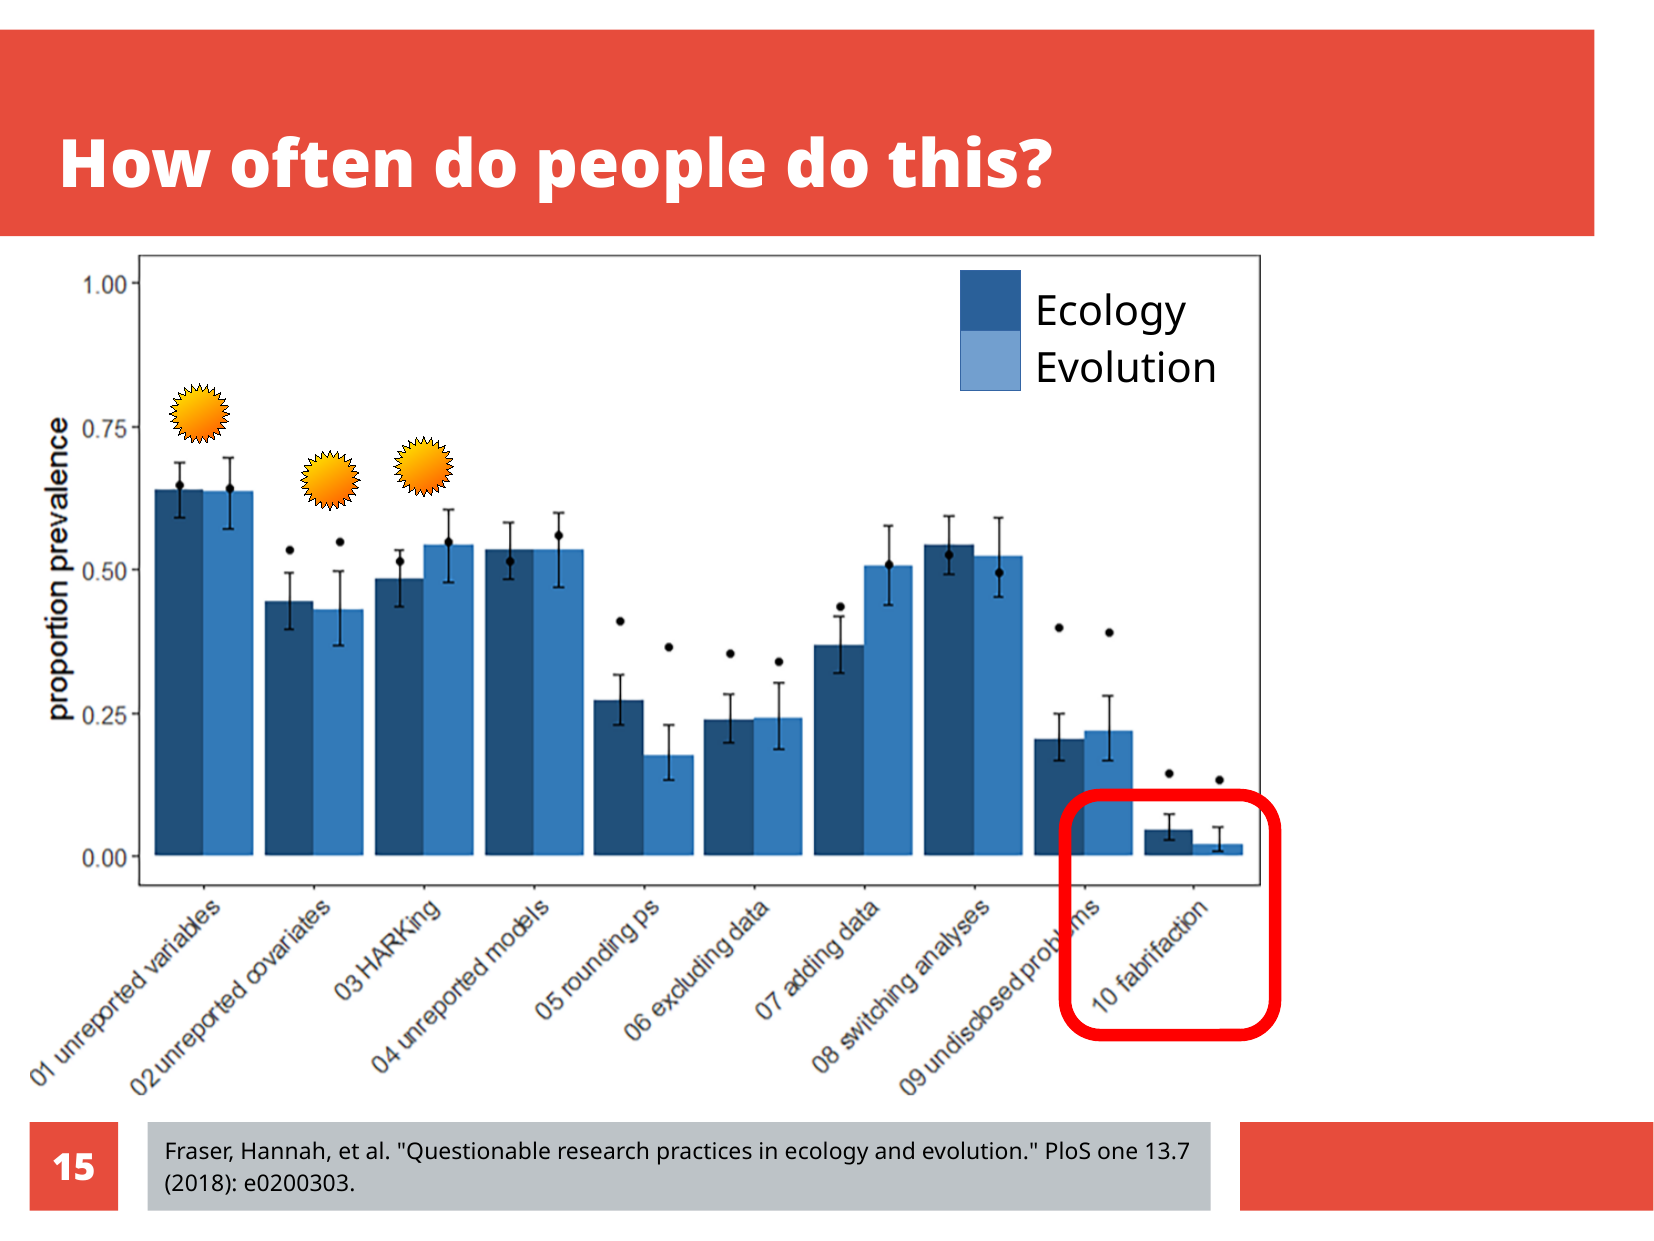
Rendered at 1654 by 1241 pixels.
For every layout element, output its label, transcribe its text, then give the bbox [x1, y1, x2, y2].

text_box [393, 436, 454, 497]
text_box Fraser, Hannah, et al. "Questionable research practices in ecology and evolution." PloS one 13.7 (2018): e0200303. [149, 1127, 1216, 1216]
text_box [960, 270, 1021, 391]
text_box [300, 450, 361, 511]
title How often do people do this? [59, 59, 1595, 207]
picture [1072, 802, 1261, 1028]
text_box [169, 383, 230, 444]
text_box Ecology Evolution [1021, 273, 1246, 391]
picture [30, 254, 1261, 1097]
